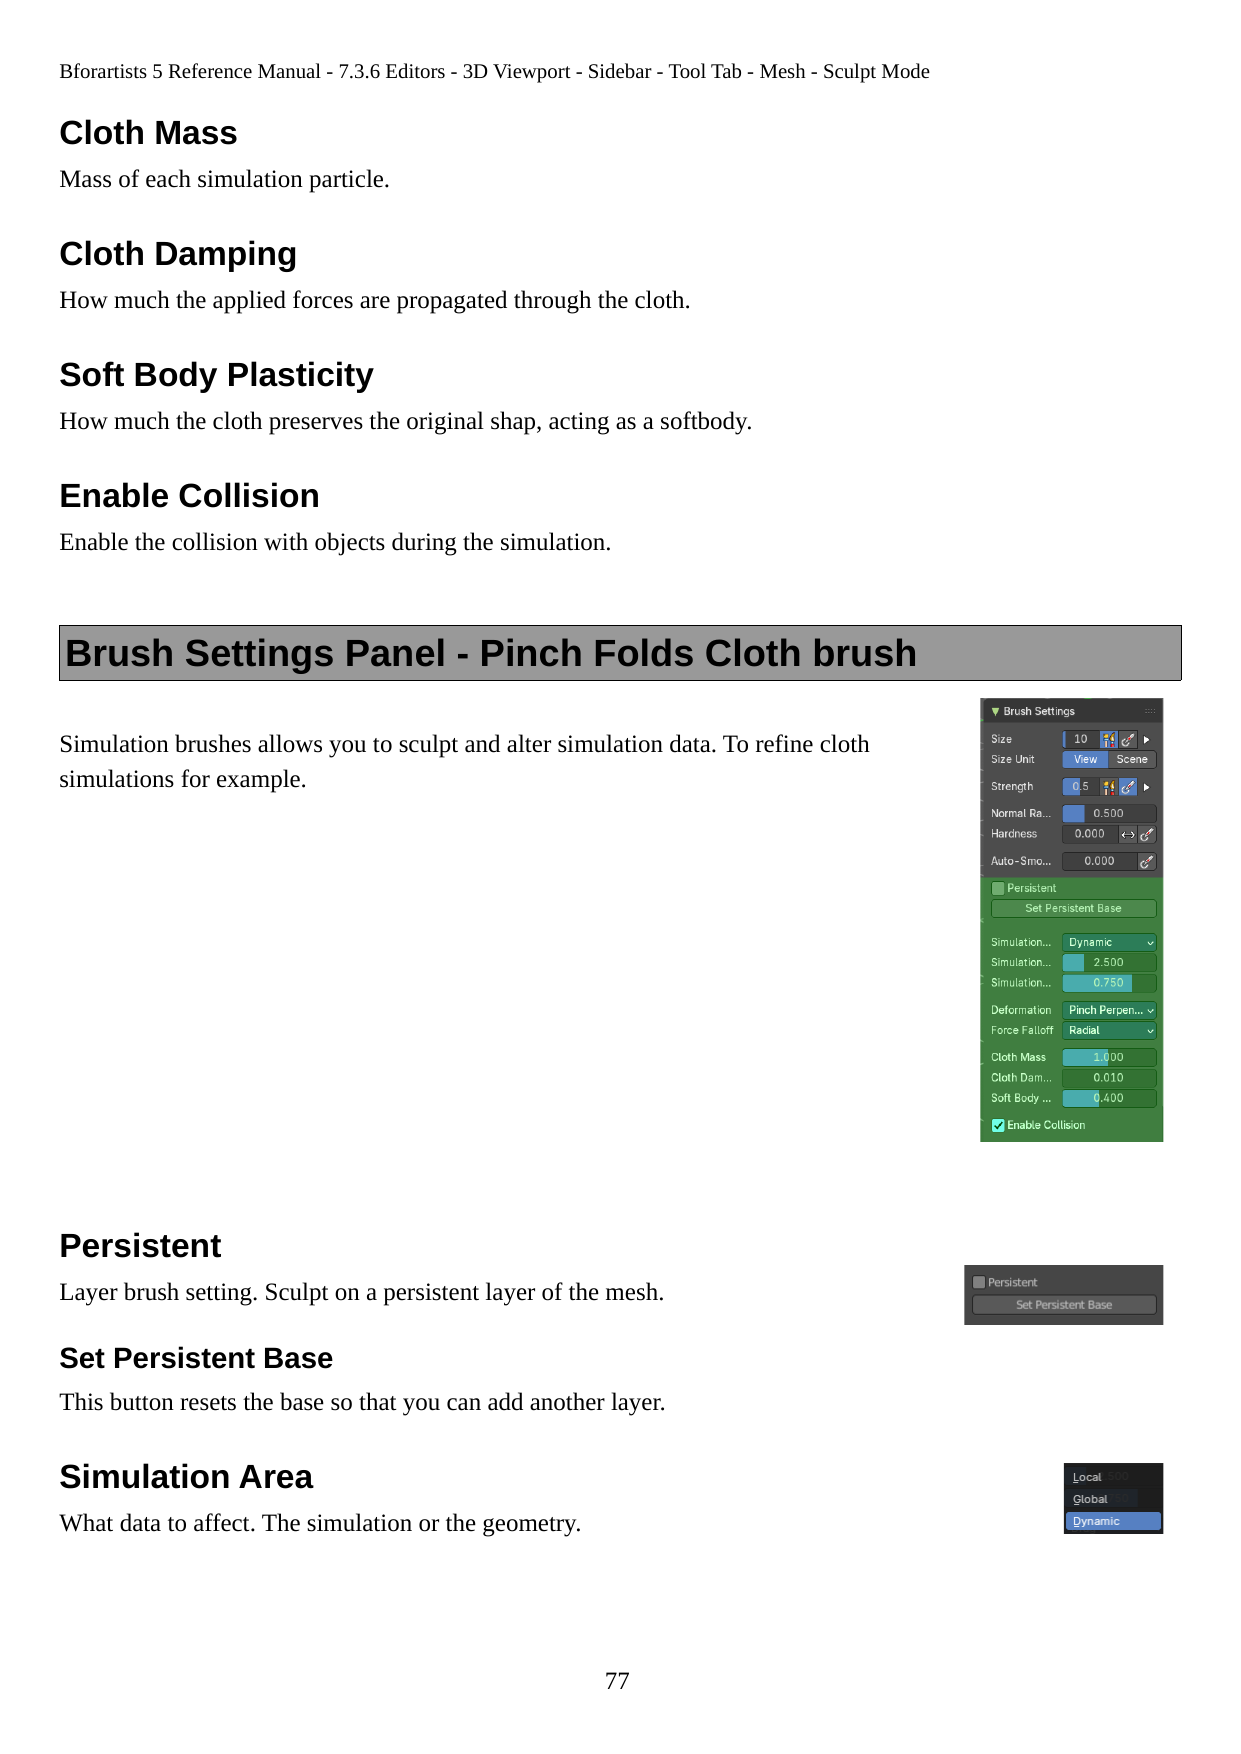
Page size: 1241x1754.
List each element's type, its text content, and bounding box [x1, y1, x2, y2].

text This button resets the base so that you can add another layer. [59, 1387, 1181, 1416]
subtitle Cloth Mass [59, 113, 1181, 151]
subtitle Persistent [59, 1226, 1181, 1265]
text Layer brush setting. Sculpt on a persistent layer of the mesh. [59, 1277, 964, 1306]
text What data to affect. The simulation or the geometry. [59, 1508, 1181, 1537]
text How much the applied forces are propagated through the cloth. [59, 285, 1181, 313]
text How much the cloth preserves the original shap, acting as a softbody. [59, 406, 1181, 434]
subtitle Soft Body Plasticity [59, 355, 1181, 393]
subtitle Cloth Damping [59, 234, 1181, 272]
picture [980, 698, 1164, 1142]
subtitle Enable Collision [59, 476, 1181, 514]
text Mass of each simulation particle. [59, 164, 1181, 192]
picture [1063, 1463, 1164, 1534]
subtitle Set Persistent Base [59, 1341, 1181, 1375]
text Enable the collision with objects during the simulation. [59, 527, 1181, 556]
picture [964, 1265, 1164, 1325]
table_header Brush Settings Panel - Pinch Folds Cloth brush [60, 626, 1181, 680]
subtitle Simulation Area [59, 1457, 1181, 1496]
text Simulation brushes allows you to sculpt and alter simulation data. To refine cloth simulations for example. [59, 729, 980, 793]
